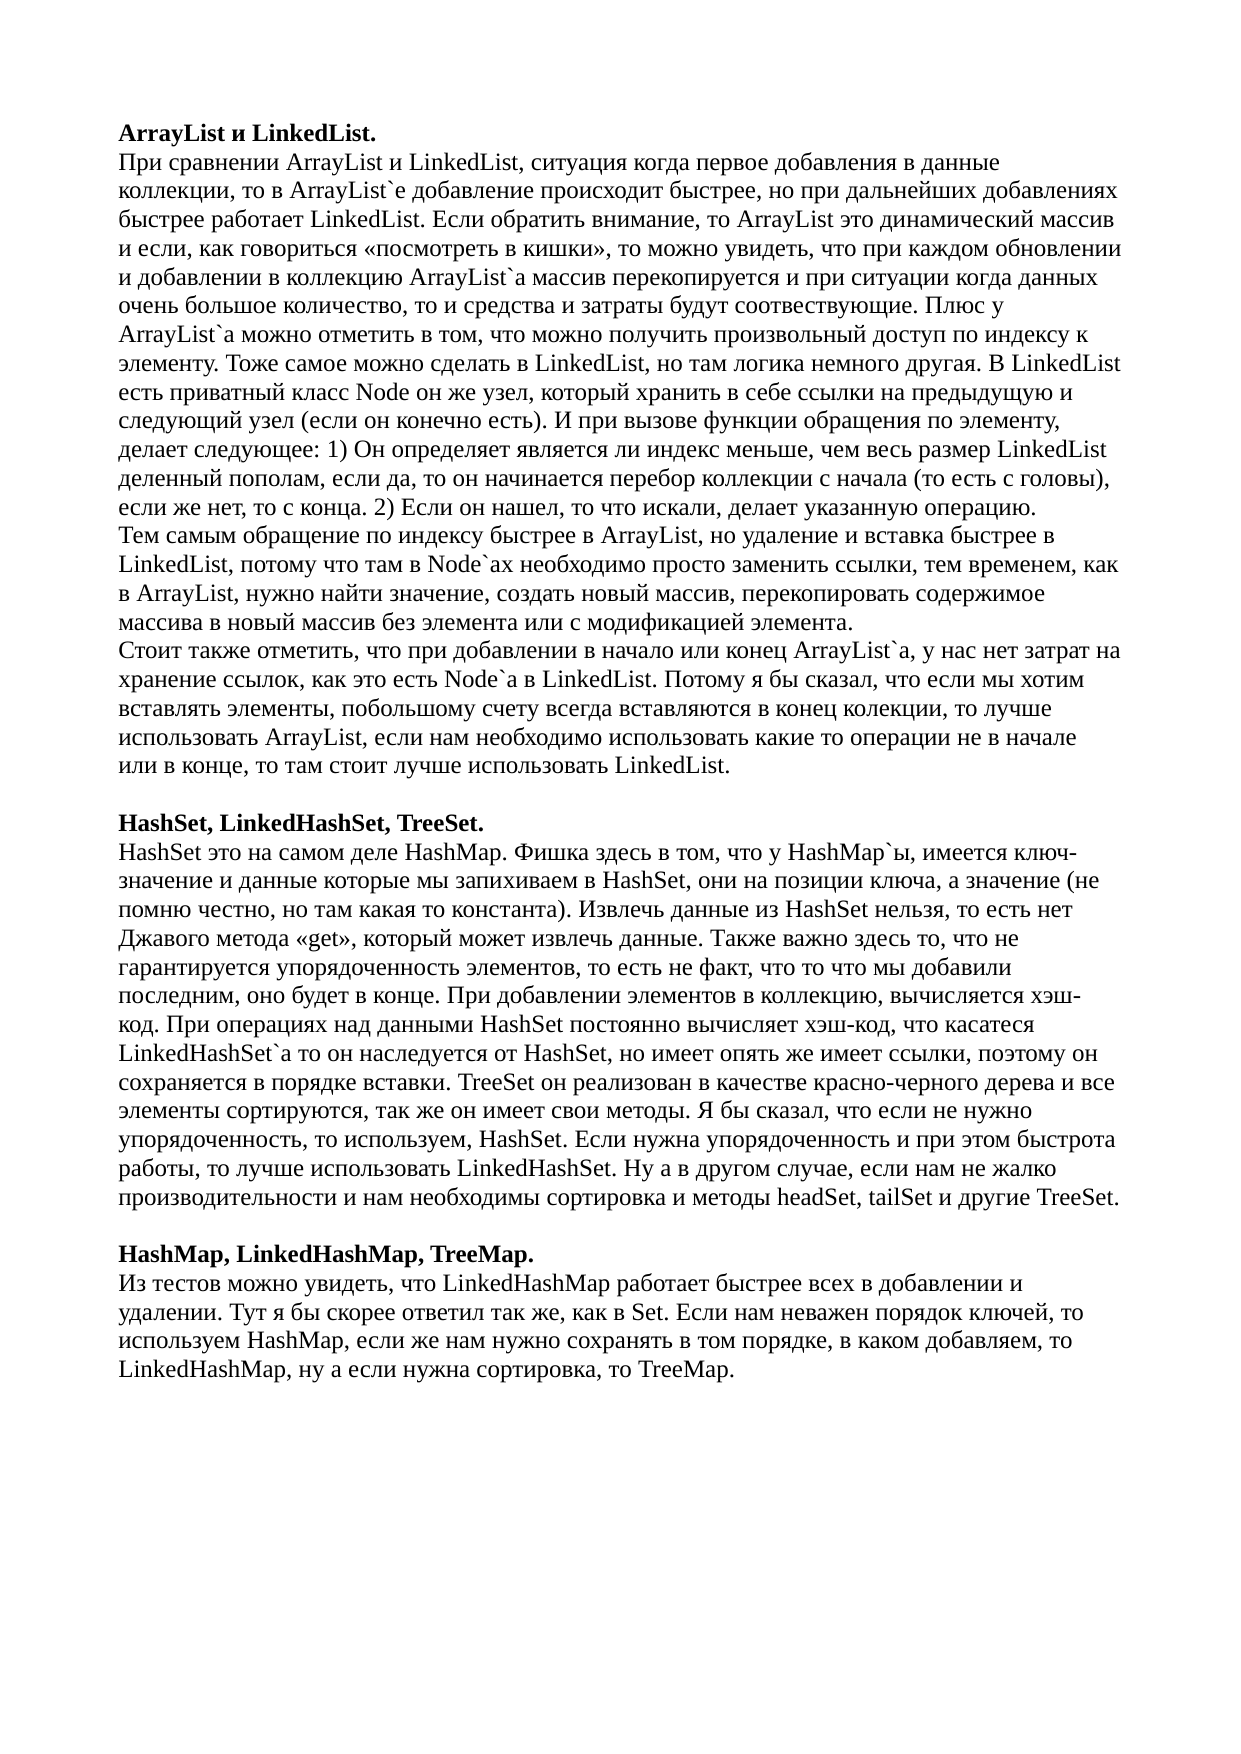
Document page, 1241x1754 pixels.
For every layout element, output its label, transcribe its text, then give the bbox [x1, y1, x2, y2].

text Тем самым обращение по индексу быстрее в ArrayList, но удаление и вставка быстрее в LinkedList, потому что там в Node`ах необходимо просто заменить ссылки, тем временем, как в ArrayList, нужно найти значение, создать новый массив, перекопировать содержимое массива в новый массив без элемента или с модификацией элемента. [118, 521, 1122, 636]
text При сравнении ArrayList и LinkedList, ситуация когда первое добавления в данные коллекции, то в ArrayList`е добавление происходит быстрее, но при дальнейших добавлениях быстрее работает LinkedList. Если обратить внимание, то ArrayList это динамический массив и если, как говориться «посмотреть в кишки», то можно увидеть, что при каждом обновлении и добавлении в коллекцию ArrayList`а массив перекопируется и при ситуации когда данных очень большое количество, то и средства и затраты будут соотвествующие. Плюс у ArrayList`а можно отметить в том, что можно получить произвольный доступ по индексу к элементу. Тоже самое можно сделать в LinkedList, но там логика немного другая. В LinkedList есть приватный класс Node он же узел, который хранить в себе ссылки на предыдущую и следующий узел (если он конечно есть). И при вызове функции обращения по элементу, делает следующее: 1) Он определяет является ли индекс меньше, чем весь размер LinkedList деленный пополам, если да, то он начинается перебор коллекции с начала (то есть с головы), если же нет, то с конца. 2) Если он нашел, то что искали, делает указанную операцию. [118, 147, 1122, 521]
text Стоит также отметить, что при добавлении в начало или конец ArrayList`а, у нас нет затрат на хранение ссылок, как это есть Node`a в LinkedList. Потому я бы сказал, что если мы хотим вставлять элементы, побольшому счету всегда вставляются в конец колекции, то лучше использовать ArrayList, если нам необходимо использовать какие то операции не в начале или в конце, то там стоит лучше использовать LinkedList. [118, 636, 1122, 779]
text Из тестов можно увидеть, что LinkedHashMap работает быстрее всех в добавлении и удалении. Тут я бы скорее ответил так же, как в Set. Если нам неважен порядок ключей, то используем HashMap, если же нам нужно сохранять в том порядке, в каком добавляем, то LinkedHashMap, ну а если нужна сортировка, то TreeMap. [118, 1268, 1122, 1383]
text HashMap, LinkedHashMap, TreeMap. [118, 1239, 1122, 1268]
text ArrayList и LinkedList. [118, 118, 1122, 147]
text HashSet это на самом деле HashMap. Фишка здесь в том, что у HashMap`ы, имеется ключ-значение и данные которые мы запихиваем в HashSet, они на позиции ключа, а значение (не помню честно, но там какая то константа). Извлечь данные из HashSet нельзя, то есть нет Джавого метода «get», который может извлечь данные. Также важно здесь то, что не гарантируется упорядоченность элементов, то есть не факт, что то что мы добавили последним, оно будет в конце. При добавлении элементов в коллекцию, вычисляется хэш-код. При операциях над данными HashSet постоянно вычисляет хэш-код, что касатеся LinkedHashSet`a то он наследуется от HashSet, но имеет опять же имеет ссылки, поэтому он сохраняется в порядке вставки. TreeSet он реализован в качестве красно-черного дерева и все элементы сортируются, так же он имеет свои методы. Я бы сказал, что если не нужно упорядоченность, то используем, HashSet. Если нужна упорядоченность и при этом быстрота работы, то лучше использовать LinkedHashSet. Ну а в другом случае, если нам не жалко производительности и нам необходимы сортировка и методы headSet, tailSet и другие TreeSet. [118, 837, 1122, 1211]
text HashSet, LinkedHashSet, TreeSet. [118, 808, 1122, 837]
